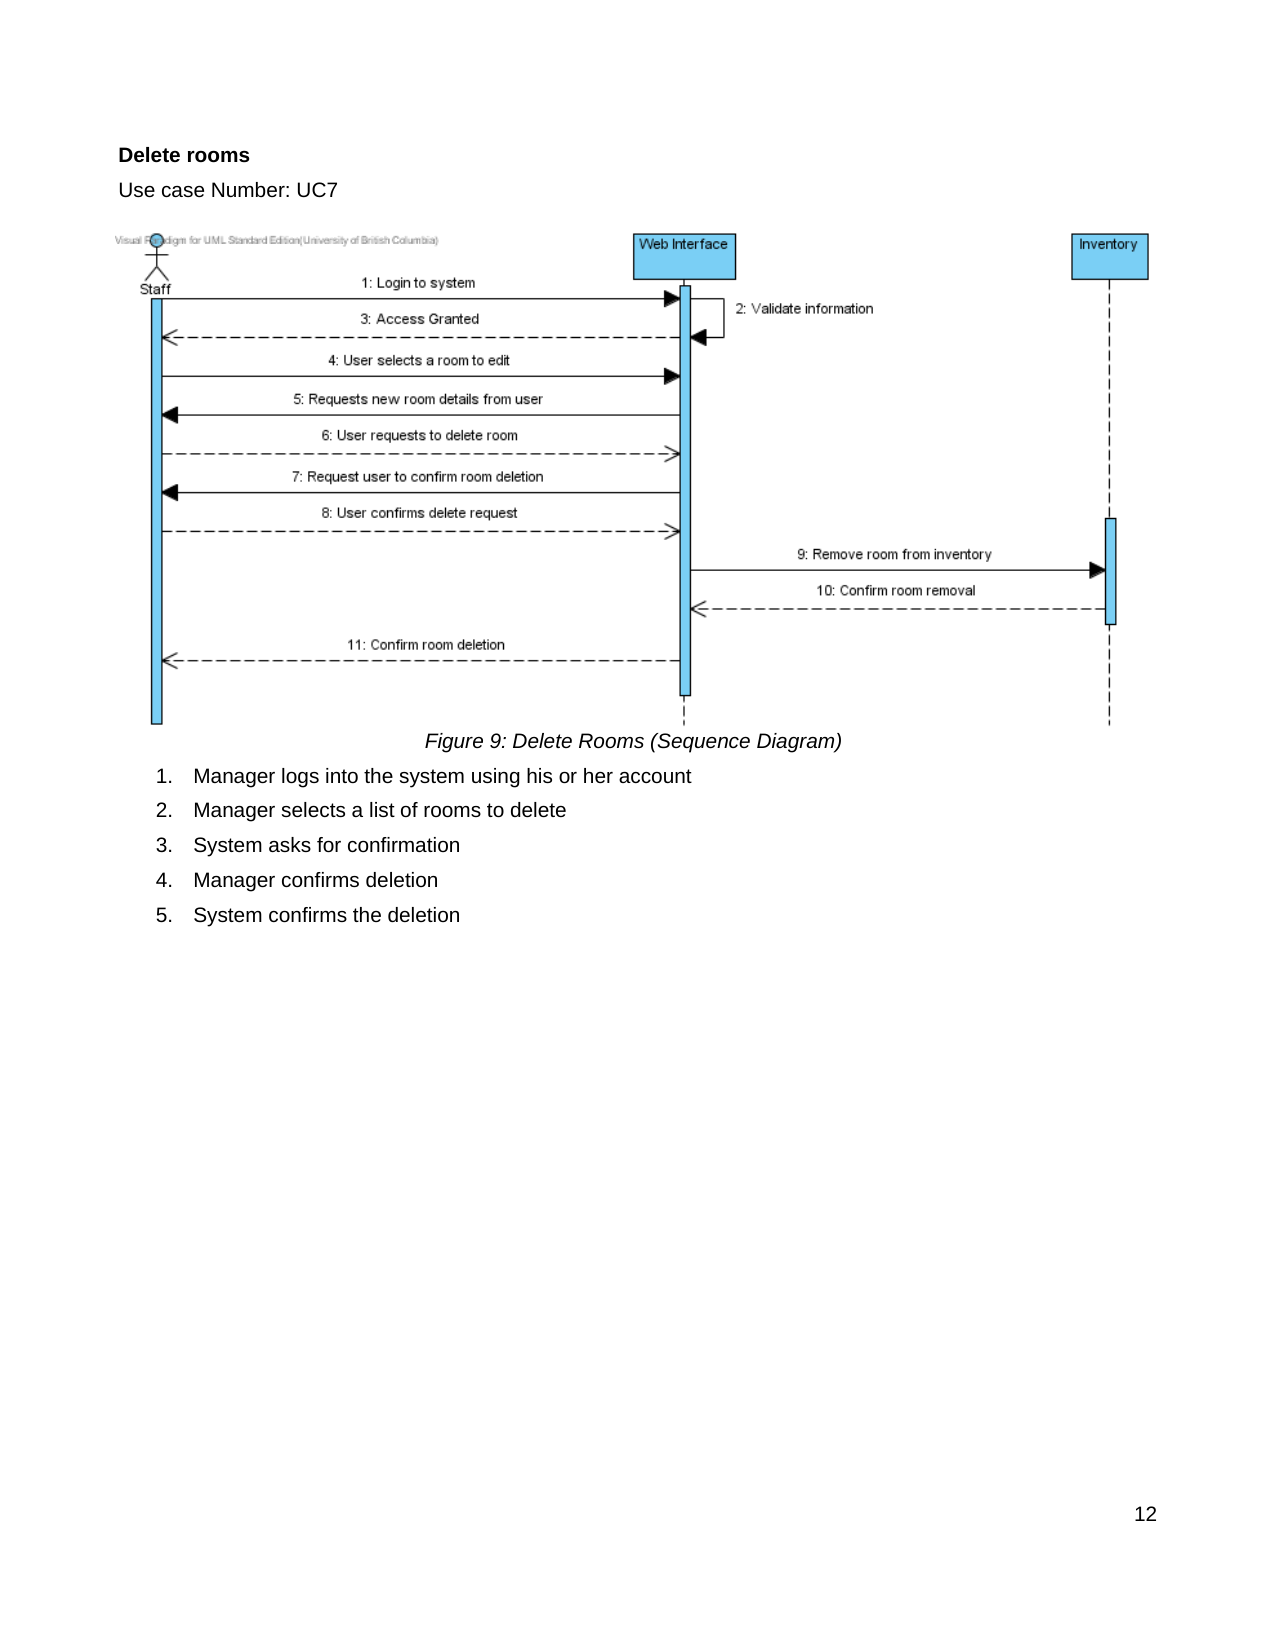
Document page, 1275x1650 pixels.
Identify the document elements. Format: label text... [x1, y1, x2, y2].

list Manager selects a list of rooms to delete [156, 799, 1157, 822]
subtitle Delete rooms [118, 143, 1157, 166]
text Use case Number: UC7 [118, 179, 1157, 202]
list Manager logs into the system using his or her account [156, 214, 1157, 787]
list System asks for confirmation [156, 834, 1157, 857]
picture [115, 232, 1154, 730]
list System confirms the deletion [156, 903, 1157, 927]
list Manager confirms deletion [156, 869, 1157, 892]
text [115, 219, 1154, 232]
text Figure 9: Delete Rooms (Sequence Diagram) [115, 730, 1154, 753]
